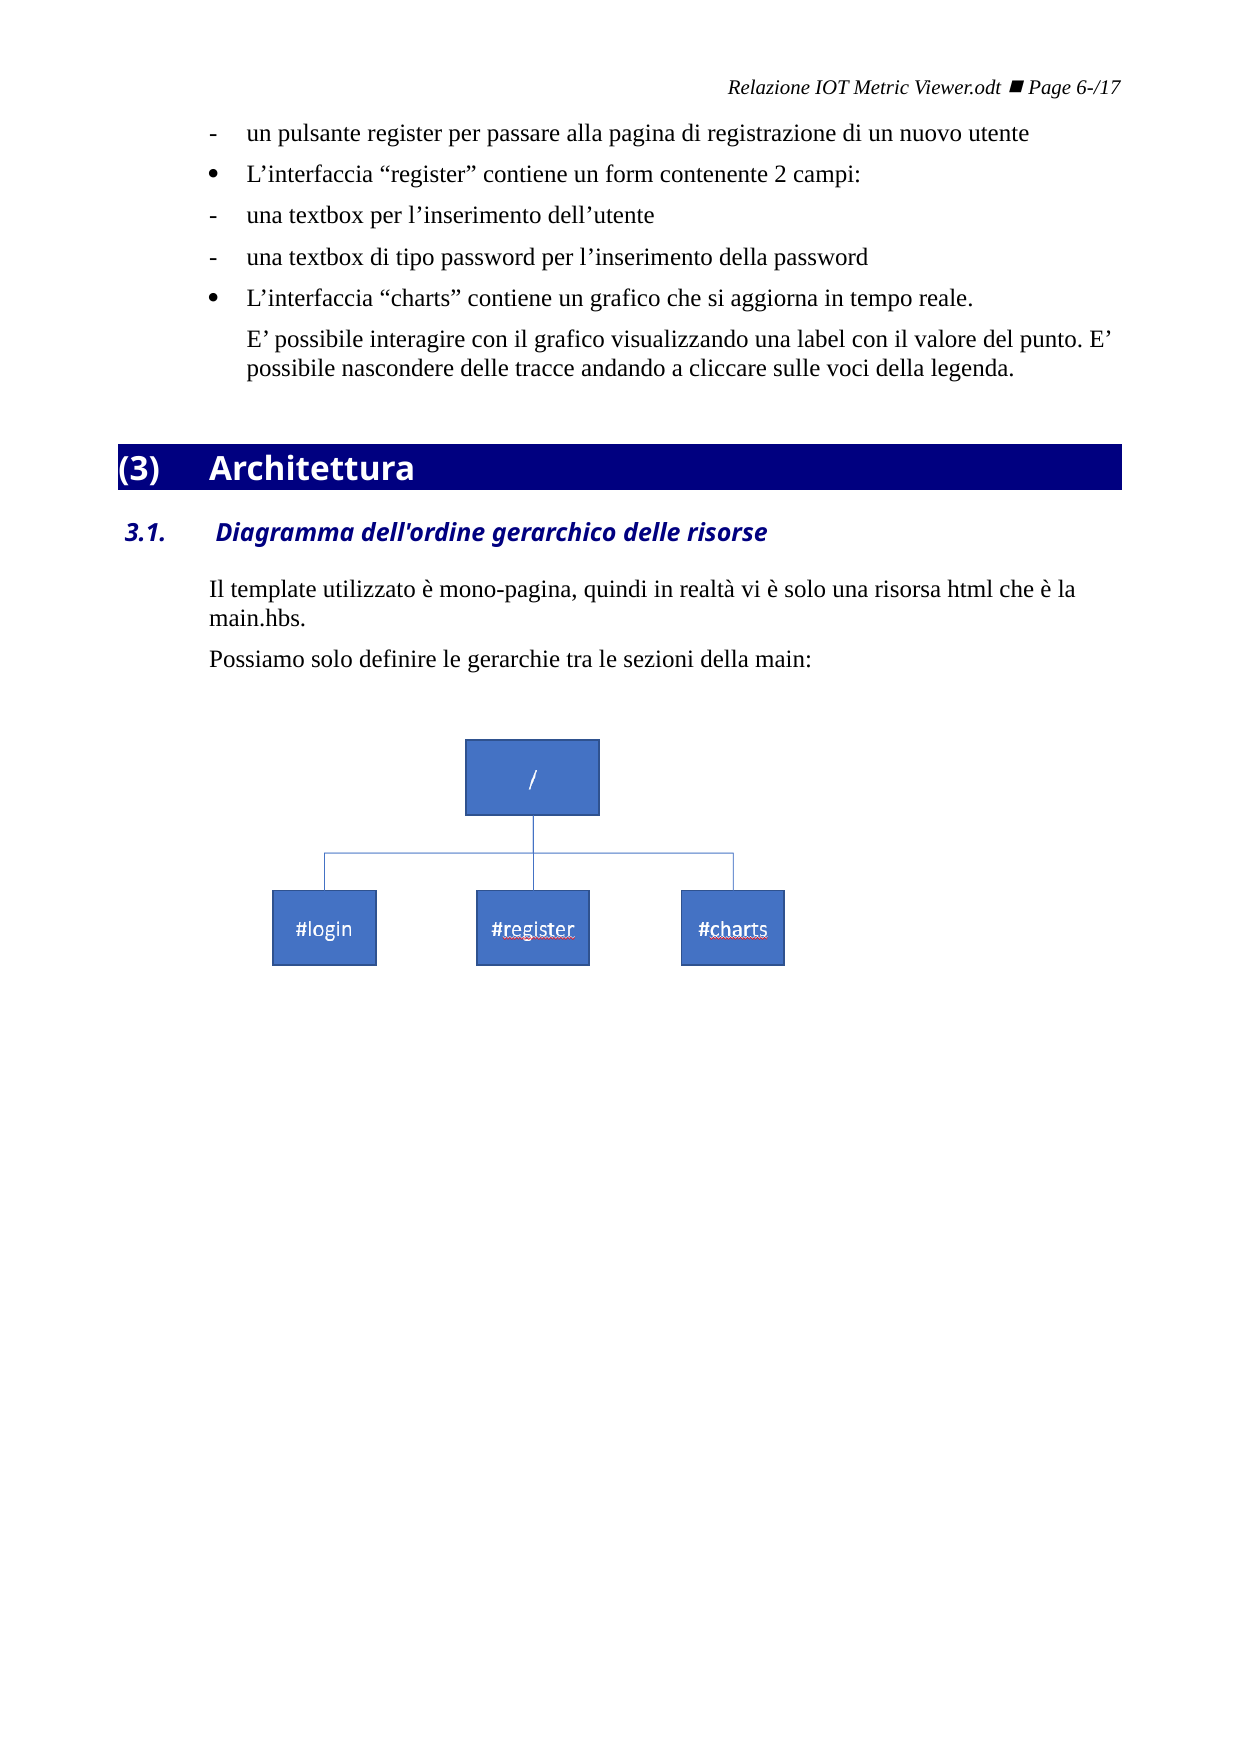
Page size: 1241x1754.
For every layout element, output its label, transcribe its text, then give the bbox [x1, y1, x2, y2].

list L’interfaccia “charts” contiene un grafico che si aggiorna in tempo reale. [209, 283, 1122, 312]
list L’interfaccia “register” contiene un form contenente 2 campi: [209, 159, 1122, 188]
text Il template utilizzato è mono-pagina, quindi in realtà vi è solo una risorsa html che è la main.hbs. [209, 574, 1122, 631]
subtitle Diagramma dell'ordine gerarchico delle risorse [118, 515, 1122, 549]
text E’ possibile interagire con il grafico visualizzando una label con il valore del punto. E’ possibile nascondere delle tracce andando a cliccare sulle voci della legenda. [246, 324, 1122, 382]
list una textbox di tipo password per l’inserimento della password [209, 242, 1122, 271]
list una textbox per l’inserimento dell’utente [209, 201, 1122, 229]
subtitle Architettura [118, 444, 1122, 490]
list un pulsante register per passare alla pagina di registrazione di un nuovo utente [209, 118, 1122, 147]
text Possiamo solo definire le gerarchie tra le sezioni della main: [209, 644, 1122, 673]
